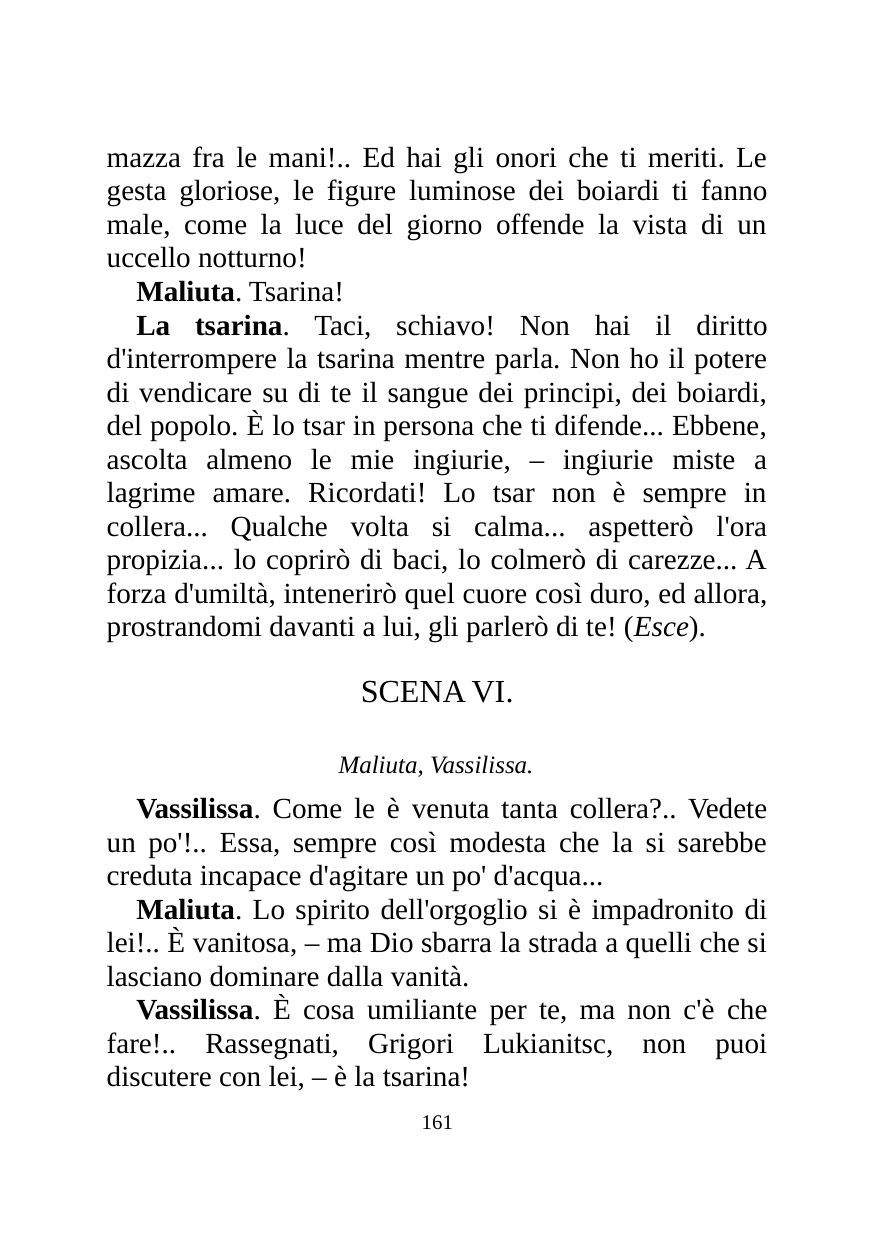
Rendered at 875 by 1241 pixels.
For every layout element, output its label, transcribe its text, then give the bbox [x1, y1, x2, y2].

text Vassilissa. È cosa umiliante per te, ma non c'è che fare!.. Rassegnati, Grigori Lukianitsc, non puoi discutere con lei, – è la tsarina! [106, 992, 768, 1093]
text mazza fra le mani!.. Ed hai gli onori che ti meriti. Le gesta gloriose, le figure luminose dei boiardi ti fanno male, come la luce del giorno offende la vista di un uccello notturno! [106, 140, 768, 274]
text La tsarina. Taci, schiavo! Non hai il diritto d'interrompere la tsarina mentre parla. Non ho il potere di vendicare su di te il sangue dei principi, dei boiardi, del popolo. È lo tsar in persona che ti difende... Ebbene, ascolta almeno le mie ingiurie, – ingiurie miste a lagrime amare. Ricordati! Lo tsar non è sempre in collera... Qualche volta si calma... aspetterò l'ora propizia... lo coprirò di baci, lo colmerò di carezze... A forza d'umiltà, intenerirò quel cuore così duro, ed allora, prostrandomi davanti a lui, gli parlerò di te! (Esce). [106, 308, 768, 643]
subtitle Maliuta, Vassilissa. [106, 751, 768, 779]
text Maliuta. Lo spirito dell'orgoglio si è impadronito di lei!.. È vanitosa, – ma Dio sbarra la strada a quelli che si lasciano dominare dalla vanità. [106, 892, 768, 992]
subtitle SCENA VI. [106, 672, 768, 709]
text Vassilissa. Come le è venuta tanta collera?.. Vedete un po'!.. Essa, sempre così modesta che la si sarebbe creduta incapace d'agitare un po' d'acqua... [106, 791, 768, 892]
text Maliuta. Tsarina! [106, 274, 768, 308]
